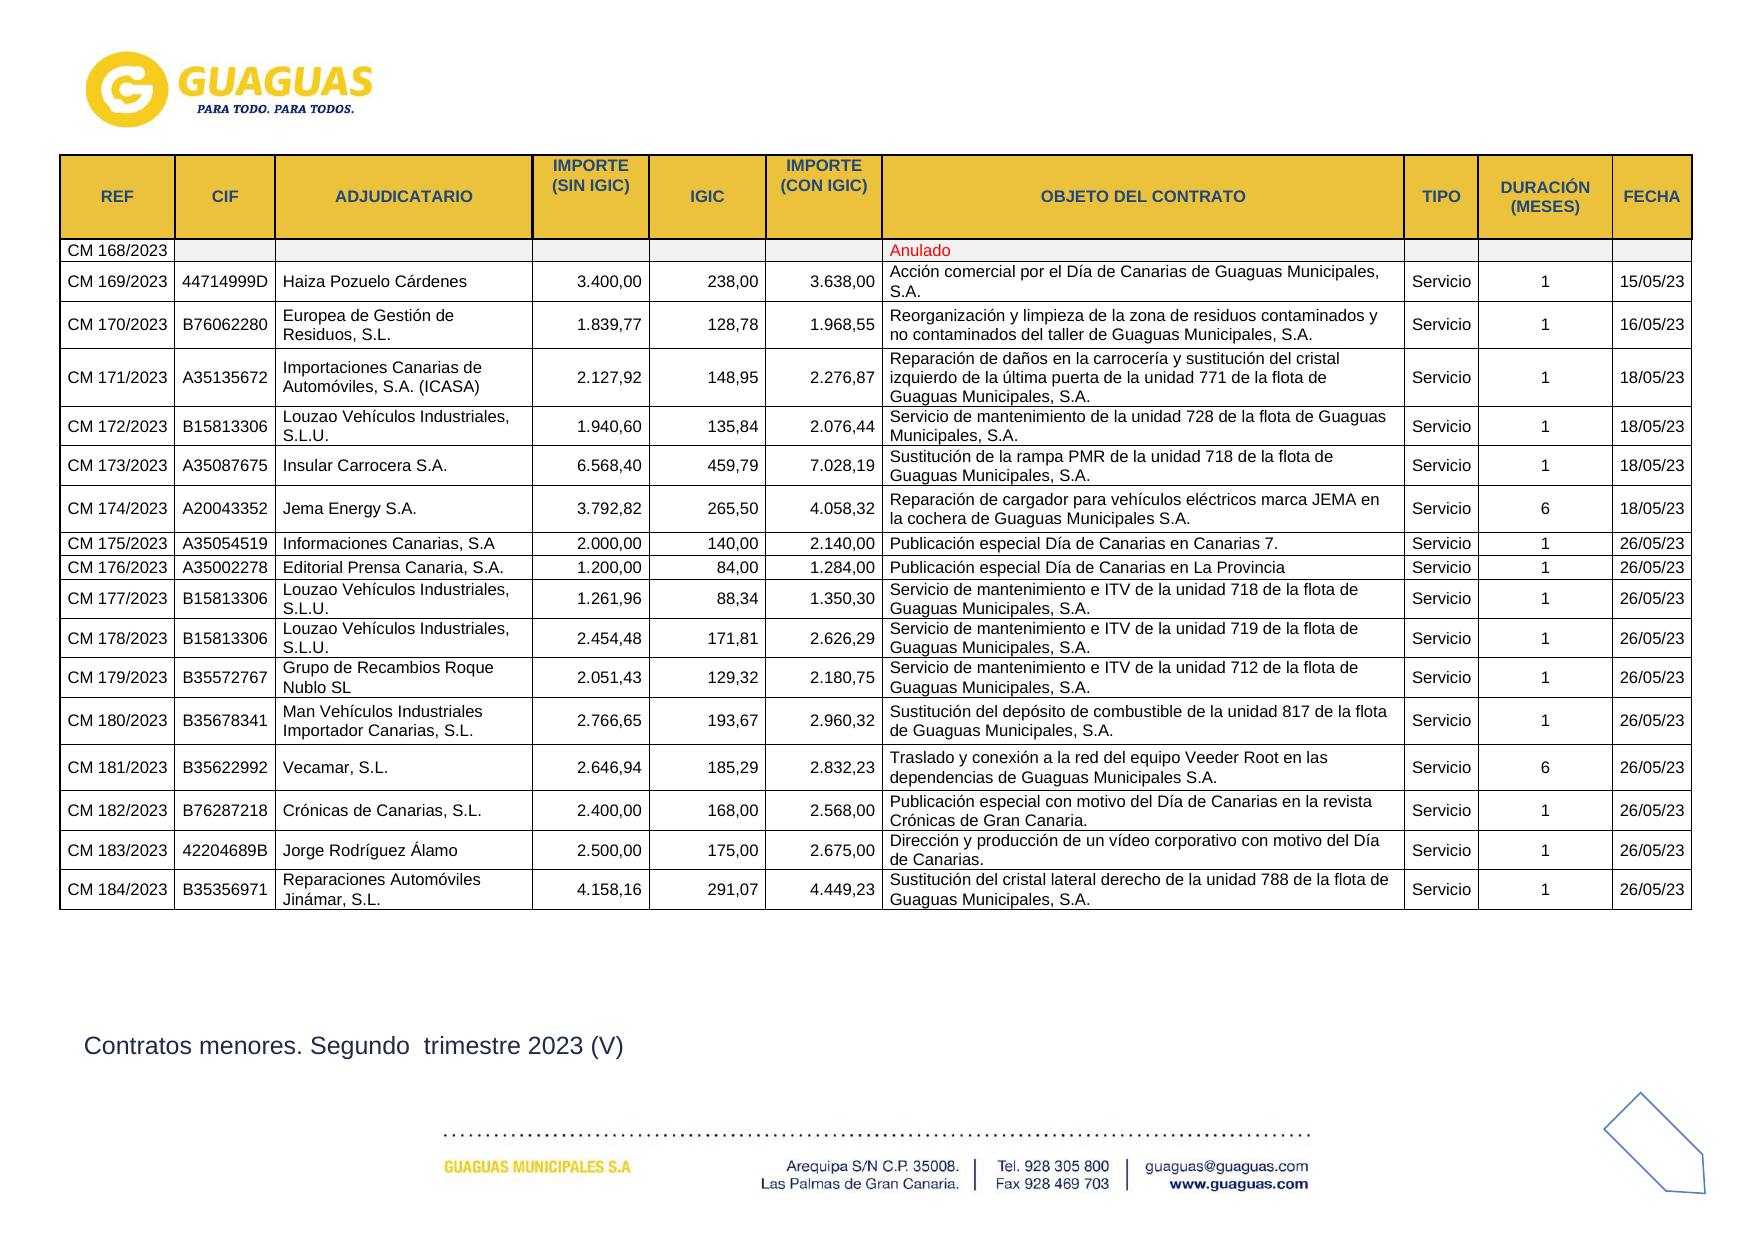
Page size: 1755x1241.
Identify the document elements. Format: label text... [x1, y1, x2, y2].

table_cell 2.276,87 [766, 349, 882, 406]
table_cell 175,00 [650, 831, 765, 869]
table_cell 2.140,00 [766, 533, 882, 555]
table_cell Sustitución del cristal lateral derecho de la unidad 788 de la flota de Guaguas Municipales, S.A. [883, 870, 1404, 908]
table_cell CM 180/2023 [61, 698, 174, 743]
table_cell 1 [1479, 791, 1612, 830]
table_cell 2.766,65 [533, 698, 649, 743]
table_cell 3.792,82 [533, 486, 649, 532]
table_cell Man Vehículos Industriales Importador Canarias, S.L. [276, 698, 532, 743]
table_cell 2.454,48 [533, 619, 649, 657]
table_cell 1.940,60 [533, 407, 649, 445]
table_cell Servicio [1405, 486, 1478, 532]
table_cell Reparación de daños en la carrocería y sustitución del cristal izquierdo de la última puerta de la unidad 771 de la flota de Guaguas Municipales, S.A. [883, 349, 1404, 406]
table_cell CM 178/2023 [61, 619, 174, 657]
table_cell A35135672 [175, 349, 275, 406]
table_cell Servicio [1405, 745, 1478, 790]
table_cell 2.646,94 [533, 745, 649, 790]
table_cell 2.127,92 [533, 349, 649, 406]
table_cell Crónicas de Canarias, S.L. [276, 791, 532, 830]
table_cell FECHA [1613, 156, 1691, 238]
table_cell Servicio [1405, 349, 1478, 406]
table_cell 1 [1479, 302, 1612, 347]
table_cell 128,78 [650, 302, 765, 347]
table_cell [1613, 240, 1691, 261]
table_cell 2.051,43 [533, 658, 649, 697]
table_cell 1 [1479, 658, 1612, 697]
table_cell Dirección y producción de un vídeo corporativo con motivo del Día de Canarias. [883, 831, 1404, 869]
table_cell CM 177/2023 [61, 580, 174, 618]
table_cell 1.261,96 [533, 580, 649, 618]
table_cell B15813306 [175, 580, 275, 618]
table_cell 1 [1479, 698, 1612, 743]
table_cell 148,95 [650, 349, 765, 406]
table_cell B15813306 [175, 619, 275, 657]
table_cell CM 184/2023 [61, 870, 174, 908]
table_cell B15813306 [175, 407, 275, 445]
table_cell 26/05/23 [1613, 870, 1691, 908]
table_cell 1 [1479, 619, 1612, 657]
table_cell Insular Carrocera S.A. [276, 446, 532, 485]
table_cell Publicación especial Día de Canarias en La Provincia [883, 556, 1404, 578]
table_cell Haiza Pozuelo Cárdenes [276, 262, 532, 301]
table_cell 1 [1479, 870, 1612, 908]
table_cell 26/05/23 [1613, 791, 1691, 830]
table_cell 26/05/23 [1613, 556, 1691, 578]
table_cell 459,79 [650, 446, 765, 485]
table_cell Publicación especial Día de Canarias en Canarias 7. [883, 533, 1404, 555]
table_cell 84,00 [650, 556, 765, 578]
table_cell 1 [1479, 446, 1612, 485]
table_cell [533, 240, 649, 261]
table_cell CM 169/2023 [61, 262, 174, 301]
table_cell 1.284,00 [766, 556, 882, 578]
table_cell 2.076,44 [766, 407, 882, 445]
table_cell 1 [1479, 533, 1612, 555]
table_cell 6 [1479, 745, 1612, 790]
table_cell Louzao Vehículos Industriales, S.L.U. [276, 580, 532, 618]
table_cell 1.350,30 [766, 580, 882, 618]
table_cell Servicio [1405, 658, 1478, 697]
table_cell Louzao Vehículos Industriales, S.L.U. [276, 407, 532, 445]
table_cell [650, 240, 765, 261]
table_cell Grupo de Recambios Roque Nublo SL [276, 658, 532, 697]
table_cell 26/05/23 [1613, 745, 1691, 790]
table_cell B35678341 [175, 698, 275, 743]
table_cell 1 [1479, 262, 1612, 301]
table_cell Servicio [1405, 698, 1478, 743]
table_cell 88,34 [650, 580, 765, 618]
table_cell 26/05/23 [1613, 533, 1691, 555]
table_cell Informaciones Canarias, S.A [276, 533, 532, 555]
table_cell [766, 240, 882, 261]
table_cell 140,00 [650, 533, 765, 555]
table_cell CM 172/2023 [61, 407, 174, 445]
table_cell B35356971 [175, 870, 275, 908]
table_cell Vecamar, S.L. [276, 745, 532, 790]
table_cell 18/05/23 [1613, 446, 1691, 485]
table_cell 129,32 [650, 658, 765, 697]
table_cell CM 171/2023 [61, 349, 174, 406]
table_cell 42204689B [175, 831, 275, 869]
table_cell 18/05/23 [1613, 349, 1691, 406]
table_cell 291,07 [650, 870, 765, 908]
table_cell 6.568,40 [533, 446, 649, 485]
table_cell Acción comercial por el Día de Canarias de Guaguas Municipales, S.A. [883, 262, 1404, 301]
table_cell TIPO [1405, 156, 1477, 238]
table_cell 2.000,00 [533, 533, 649, 555]
table_cell 26/05/23 [1613, 831, 1691, 869]
table_cell 44714999D [175, 262, 275, 301]
table_cell Servicio [1405, 791, 1478, 830]
table_cell Europea de Gestión de Residuos, S.L. [276, 302, 532, 347]
table_cell 3.400,00 [533, 262, 649, 301]
table_cell Publicación especial con motivo del Día de Canarias en la revista Crónicas de Gran Canaria. [883, 791, 1404, 830]
table_cell Jema Energy S.A. [276, 486, 532, 532]
table_cell 4.058,32 [766, 486, 882, 532]
table_cell Servicio [1405, 302, 1478, 347]
table_cell 1.839,77 [533, 302, 649, 347]
table_cell Servicio [1405, 619, 1478, 657]
table_cell 2.832,23 [766, 745, 882, 790]
table_cell 2.180,75 [766, 658, 882, 697]
table_cell CM 176/2023 [61, 556, 174, 578]
table_cell Anulado [883, 240, 1404, 261]
table_cell 4.158,16 [533, 870, 649, 908]
table_cell Importaciones Canarias de Automóviles, S.A. (ICASA) [276, 349, 532, 406]
table_cell Reparación de cargador para vehículos eléctricos marca JEMA en la cochera de Guaguas Municipales S.A. [883, 486, 1404, 532]
table_cell Servicio de mantenimiento e ITV de la unidad 719 de la flota de Guaguas Municipales, S.A. [883, 619, 1404, 657]
table_cell 26/05/23 [1613, 580, 1691, 618]
table_cell ADJUDICATARIO [276, 156, 531, 238]
table_cell Servicio de mantenimiento e ITV de la unidad 712 de la flota de Guaguas Municipales, S.A. [883, 658, 1404, 697]
table_cell CM 182/2023 [61, 791, 174, 830]
table_cell 7.028,19 [766, 446, 882, 485]
table_cell Jorge Rodríguez Álamo [276, 831, 532, 869]
table_cell Servicio [1405, 446, 1478, 485]
table_cell 1 [1479, 580, 1612, 618]
table_cell 4.449,23 [766, 870, 882, 908]
table_cell 16/05/23 [1613, 302, 1691, 347]
table_cell A35054519 [175, 533, 275, 555]
table_cell 2.500,00 [533, 831, 649, 869]
table_cell B35572767 [175, 658, 275, 697]
table_cell IGIC [650, 156, 765, 238]
table_cell 185,29 [650, 745, 765, 790]
table_cell Sustitución de la rampa PMR de la unidad 718 de la flota de Guaguas Municipales, S.A. [883, 446, 1404, 485]
table_cell 26/05/23 [1613, 658, 1691, 697]
table_cell B35622992 [175, 745, 275, 790]
table_cell DURACIÓN (MESES) [1479, 156, 1612, 238]
table_cell 26/05/23 [1613, 698, 1691, 743]
table_cell CIF [176, 156, 274, 238]
table_cell A35087675 [175, 446, 275, 485]
table_cell Servicio de mantenimiento e ITV de la unidad 718 de la flota de Guaguas Municipales, S.A. [883, 580, 1404, 618]
text Contratos menores. Segundo trimestre 2023 (V) [84, 1031, 1694, 1060]
table_cell Servicio [1405, 533, 1478, 555]
table_cell CM 183/2023 [61, 831, 174, 869]
table_cell 1.200,00 [533, 556, 649, 578]
table_cell 2.568,00 [766, 791, 882, 830]
table_cell [175, 240, 275, 261]
table_cell Servicio de mantenimiento de la unidad 728 de la flota de Guaguas Municipales, S.A. [883, 407, 1404, 445]
table_cell 15/05/23 [1613, 262, 1691, 301]
table_cell Sustitución del depósito de combustible de la unidad 817 de la flota de Guaguas Municipales, S.A. [883, 698, 1404, 743]
table_cell B76062280 [175, 302, 275, 347]
table_cell 1 [1479, 407, 1612, 445]
table_cell 2.960,32 [766, 698, 882, 743]
table_cell 2.400,00 [533, 791, 649, 830]
table_cell Servicio [1405, 407, 1478, 445]
table_cell Reparaciones Automóviles Jinámar, S.L. [276, 870, 532, 908]
table_cell 1 [1479, 556, 1612, 578]
table_cell 193,67 [650, 698, 765, 743]
table_cell Traslado y conexión a la red del equipo Veeder Root en las dependencias de Guaguas Municipales S.A. [883, 745, 1404, 790]
table_cell 171,81 [650, 619, 765, 657]
table_cell Servicio [1405, 580, 1478, 618]
table_cell CM 170/2023 [61, 302, 174, 347]
table_cell Editorial Prensa Canaria, S.A. [276, 556, 532, 578]
table_cell 1 [1479, 831, 1612, 869]
table_cell REF [61, 156, 174, 238]
table_cell [1479, 240, 1612, 261]
table_cell Servicio [1405, 831, 1478, 869]
table_cell 168,00 [650, 791, 765, 830]
table_cell CM 175/2023 [61, 533, 174, 555]
table_cell CM 168/2023 [61, 240, 174, 261]
table_cell CM 173/2023 [61, 446, 174, 485]
table_cell CM 174/2023 [61, 486, 174, 532]
table_cell 2.626,29 [766, 619, 882, 657]
table_cell OBJETO DEL CONTRATO [883, 156, 1403, 238]
table_cell 18/05/23 [1613, 407, 1691, 445]
table_cell CM 179/2023 [61, 658, 174, 697]
table_cell 26/05/23 [1613, 619, 1691, 657]
table_cell 238,00 [650, 262, 765, 301]
table_cell 135,84 [650, 407, 765, 445]
table_cell Servicio [1405, 556, 1478, 578]
table_cell A20043352 [175, 486, 275, 532]
table_cell IMPORTE (CON IGIC) [767, 156, 881, 238]
table_cell Servicio [1405, 870, 1478, 908]
table_cell IMPORTE (SIN IGIC) [534, 156, 648, 238]
table_cell 18/05/23 [1613, 486, 1691, 532]
table_cell Servicio [1405, 262, 1478, 301]
table_cell 265,50 [650, 486, 765, 532]
table_cell [276, 240, 532, 261]
table_cell A35002278 [175, 556, 275, 578]
table_cell Reorganización y limpieza de la zona de residuos contaminados y no contaminados del taller de Guaguas Municipales, S.A. [883, 302, 1404, 347]
table_cell 2.675,00 [766, 831, 882, 869]
table_cell 1.968,55 [766, 302, 882, 347]
table_cell B76287218 [175, 791, 275, 830]
table_cell 6 [1479, 486, 1612, 532]
table_cell CM 181/2023 [61, 745, 174, 790]
table_cell 3.638,00 [766, 262, 882, 301]
table_cell 1 [1479, 349, 1612, 406]
table_cell Louzao Vehículos Industriales, S.L.U. [276, 619, 532, 657]
table_cell [1405, 240, 1478, 261]
